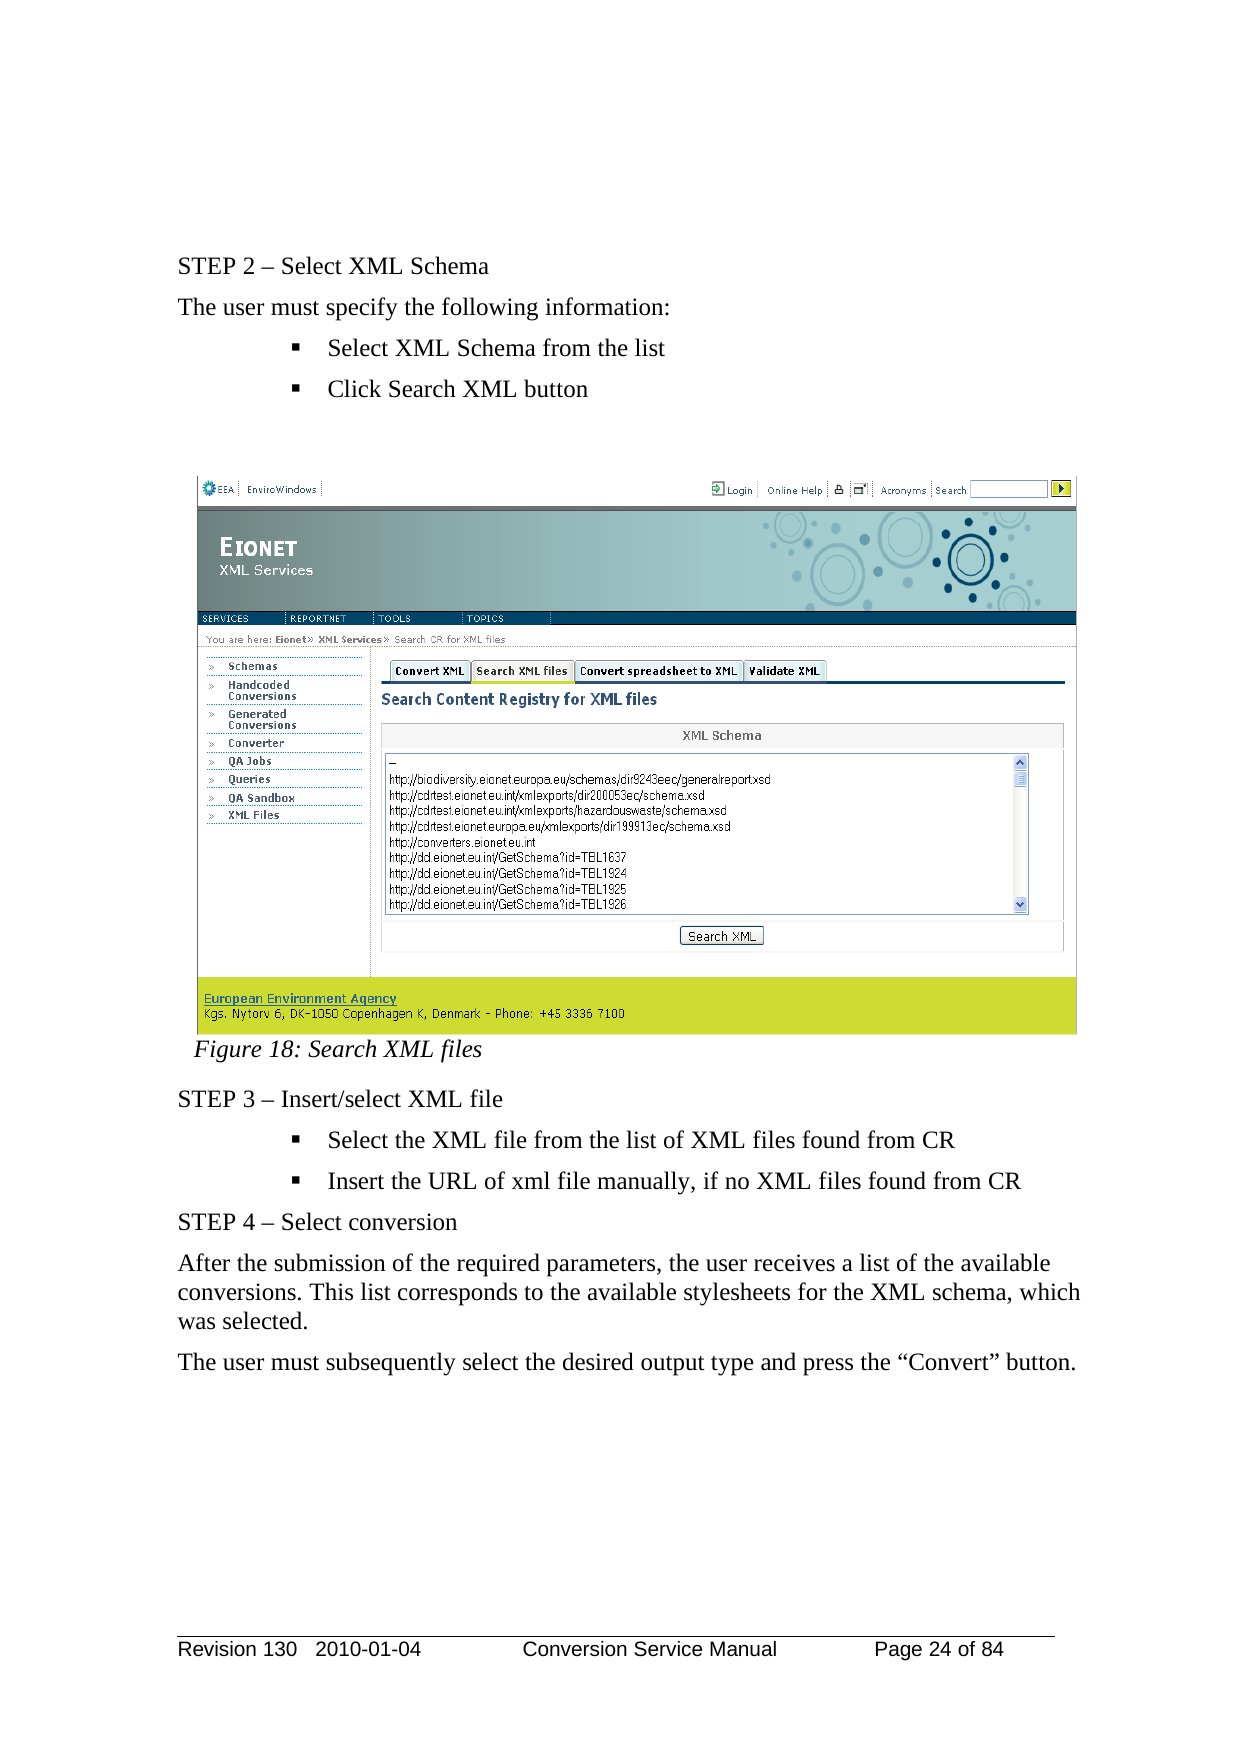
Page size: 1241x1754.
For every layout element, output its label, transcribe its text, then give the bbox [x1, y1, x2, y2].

text Figure 18: Search XML files [194, 1035, 1077, 1063]
text The user must specify the following information: [177, 292, 1092, 321]
list Insert the URL of xml file manually, if no XML files found from CR [290, 1166, 1092, 1195]
list Click Search XML button [290, 373, 1092, 403]
text STEP 3 – Insert/select XML file [177, 1084, 1092, 1113]
text After the submission of the required parameters, the user receives a list of the available conversions. This list corresponds to the available stylesheets for the XML schema, which was selected. [177, 1247, 1092, 1334]
text STEP 2 – Select XML Schema [177, 251, 1092, 280]
text The user must subsequently select the desired output type and press the “Convert” button. [177, 1346, 1092, 1375]
list Select XML Schema from the list [290, 333, 1092, 362]
list Select the XML file from the list of XML files found from CR [290, 1125, 1092, 1154]
text STEP 4 – Select conversion [177, 1207, 1092, 1236]
